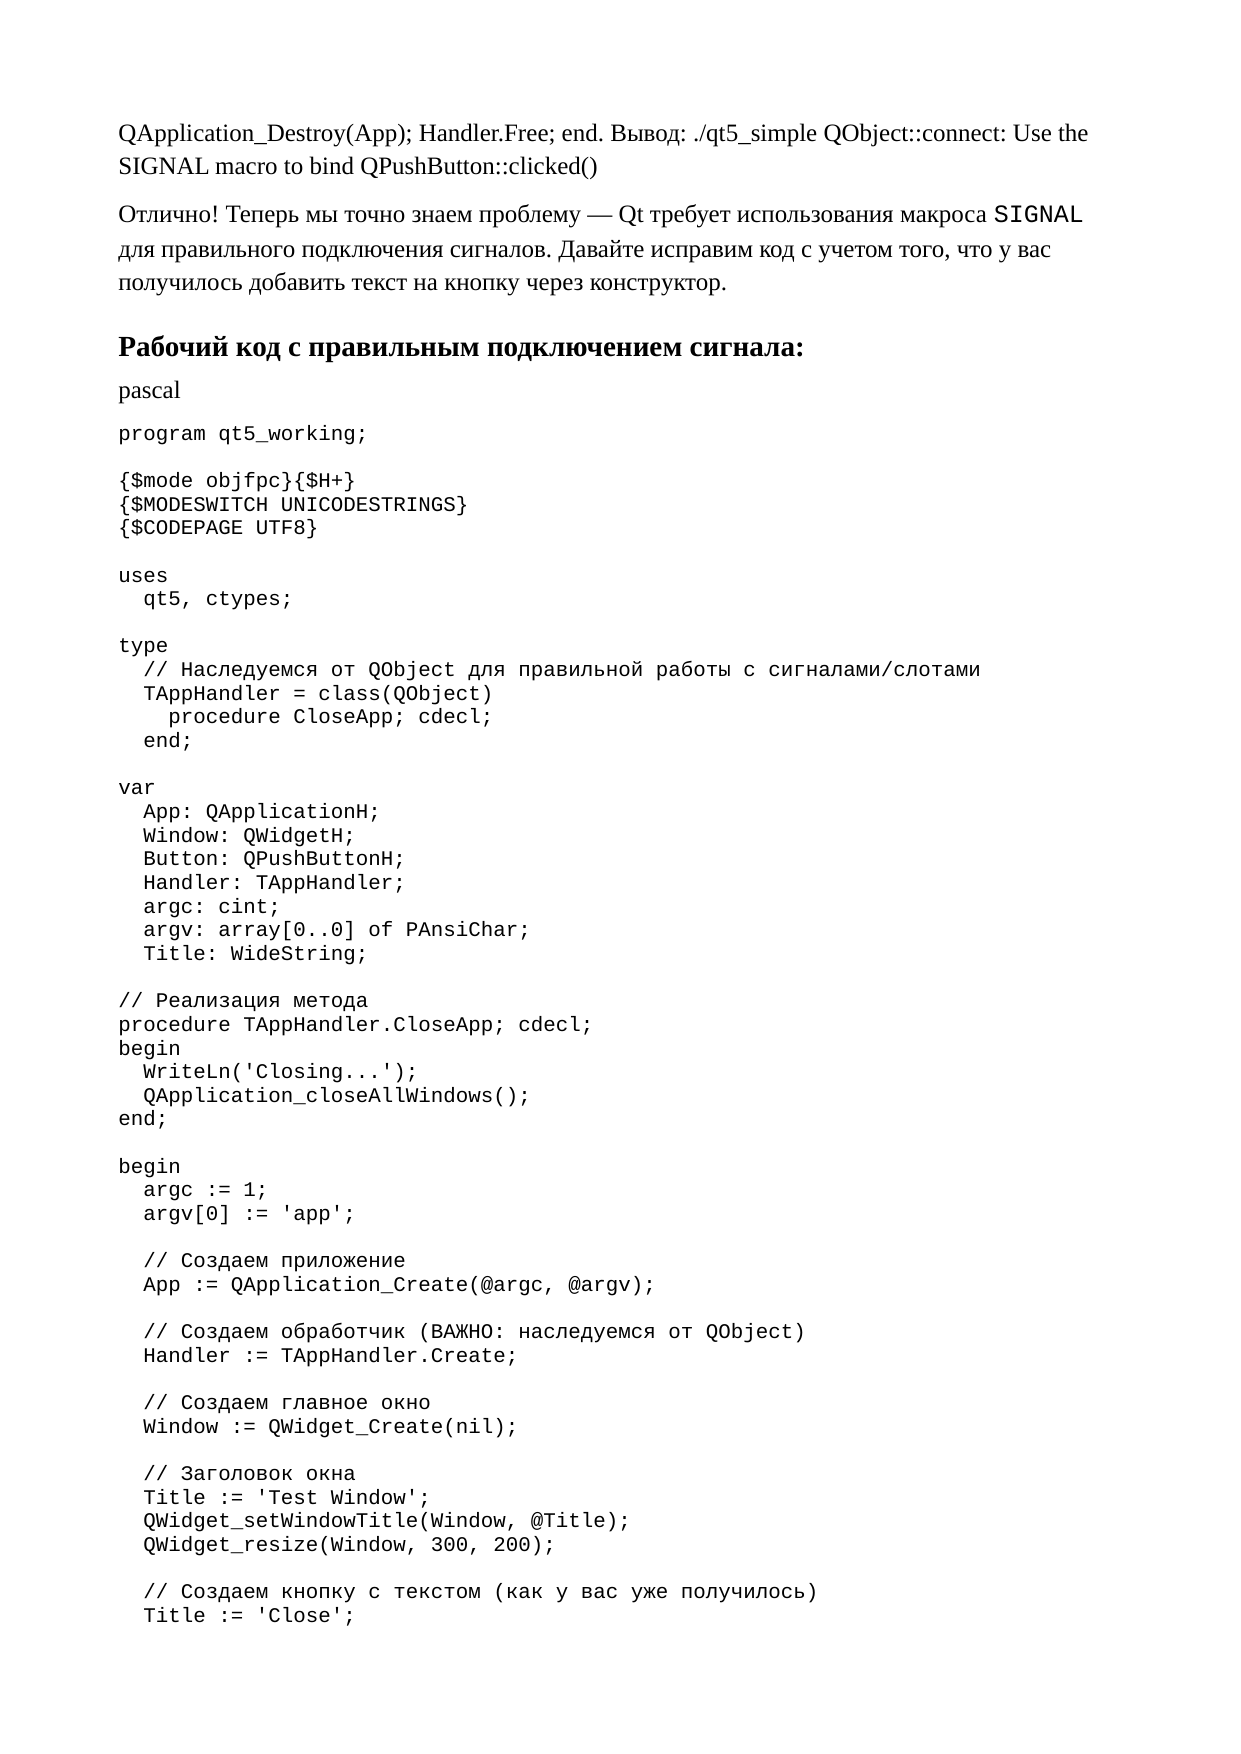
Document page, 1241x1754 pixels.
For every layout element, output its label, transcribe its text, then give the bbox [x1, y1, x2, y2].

text {$MODESWITCH UNICODESTRINGS} [118, 494, 1122, 517]
text WriteLn('Closing...'); [118, 1061, 1122, 1085]
text Button: QPushButtonH; [118, 848, 1122, 872]
text TAppHandler = class(QObject) [118, 683, 1122, 706]
text QWidget_setWindowTitle(Window, @Title); [118, 1510, 1122, 1534]
text QWidget_resize(Window, 300, 200); [118, 1534, 1122, 1558]
text App: QApplicationH; [118, 801, 1122, 825]
text QApplication_closeAllWindows(); [118, 1085, 1122, 1108]
text Handler: TAppHandler; [118, 872, 1122, 896]
text Title: WideString; [118, 943, 1122, 967]
text end; [118, 1108, 1122, 1132]
text end; [118, 730, 1122, 754]
text // Создаем кнопку с текстом (как у вас уже получилось) [118, 1581, 1122, 1605]
text Title := 'Close'; [118, 1605, 1122, 1629]
text Window: QWidgetH; [118, 825, 1122, 848]
text // Наследуемся от QObject для правильной работы с сигналами/слотами [118, 659, 1122, 683]
text argv: array[0..0] of PAnsiChar; [118, 919, 1122, 943]
text QApplication_Destroy(App); Handler.Free; end. Вывод: ./qt5_simple QObject::connect: Use the SIGNAL macro to bind QPushButton::clicked() [118, 118, 1122, 180]
text begin [118, 1037, 1122, 1061]
text begin [118, 1156, 1122, 1179]
text pascal [118, 375, 1122, 404]
text Handler := TAppHandler.Create; [118, 1345, 1122, 1368]
text Window := QWidget_Create(nil); [118, 1416, 1122, 1439]
text // Создаем обработчик (ВАЖНО: наследуемся от QObject) [118, 1321, 1122, 1345]
text // Заголовок окна [118, 1463, 1122, 1487]
text {$CODEPAGE UTF8} [118, 517, 1122, 541]
text argv[0] := 'app'; [118, 1203, 1122, 1227]
text argc := 1; [118, 1179, 1122, 1203]
text Отлично! Теперь мы точно знаем проблему — Qt требует использования макроса SIGNAL для правильного подключения сигналов. Давайте исправим код с учетом того, что у вас получилось добавить текст на кнопку через конструктор. [118, 199, 1122, 296]
text Title := 'Test Window'; [118, 1487, 1122, 1510]
text procedure CloseApp; cdecl; [118, 706, 1122, 730]
text program qt5_working; [118, 423, 1122, 446]
text uses [118, 564, 1122, 588]
text qt5, ctypes; [118, 588, 1122, 612]
text var [118, 777, 1122, 801]
text // Реализация метода [118, 990, 1122, 1014]
subtitle Рабочий код с правильным подключением сигнала: [118, 329, 1122, 363]
text argc: cint; [118, 896, 1122, 919]
text App := QApplication_Create(@argc, @argv); [118, 1274, 1122, 1298]
text procedure TAppHandler.CloseApp; cdecl; [118, 1014, 1122, 1037]
text // Создаем главное окно [118, 1392, 1122, 1416]
text // Создаем приложение [118, 1250, 1122, 1274]
text {$mode objfpc}{$H+} [118, 470, 1122, 494]
text type [118, 636, 1122, 659]
